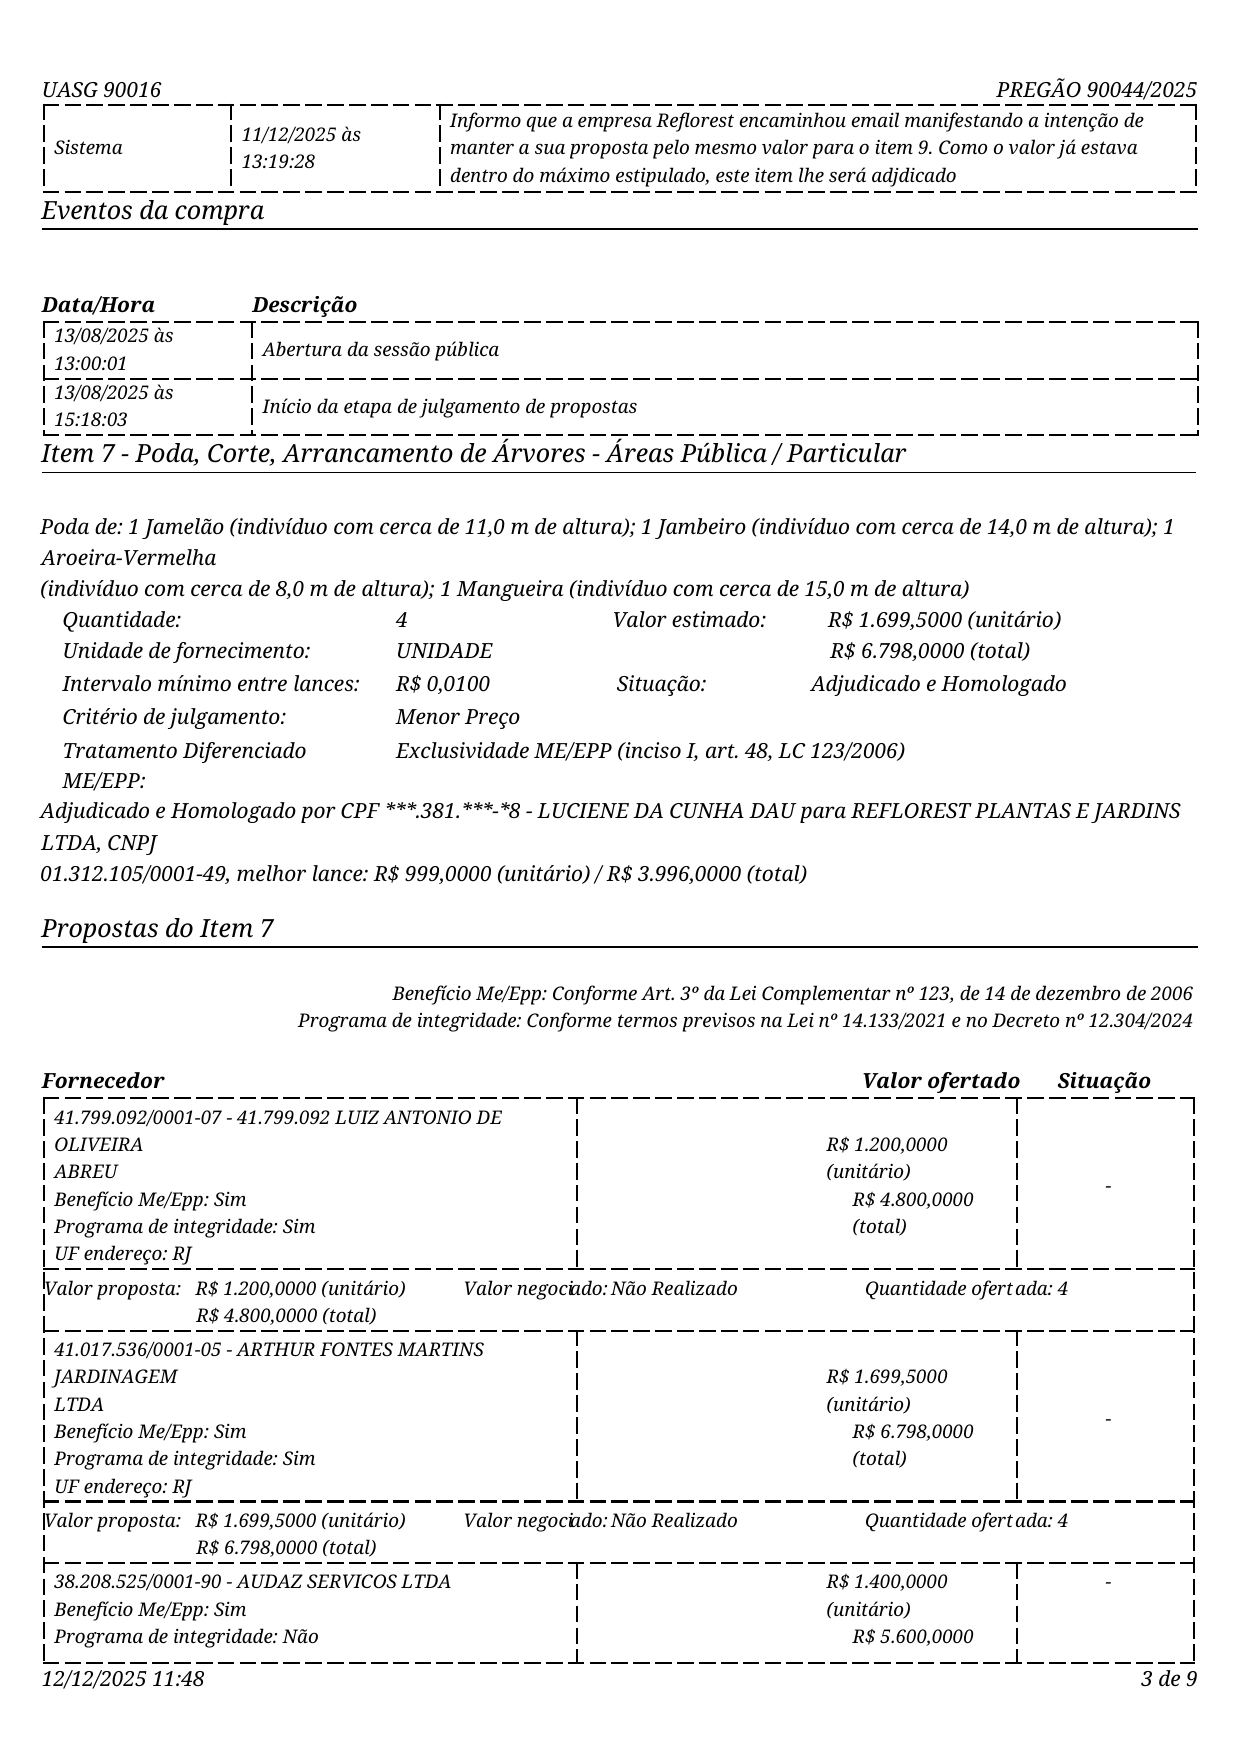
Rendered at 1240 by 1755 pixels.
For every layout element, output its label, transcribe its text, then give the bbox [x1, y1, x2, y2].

table_header 4 Valor estimado: R$ 1.699,5000 (unitário) [396, 606, 1069, 636]
table_header [577, 1097, 826, 1268]
table_cell R$ 1.699,5000 (unitário) R$ 6.798,0000 (total) [826, 1330, 1017, 1500]
table_cell Unidade de fornecimento: [63, 636, 396, 669]
table_cell - [1101, 1330, 1194, 1500]
table_cell [477, 1562, 577, 1662]
table_cell UNIDADE R$ 6.798,0000 (total) [396, 636, 1069, 669]
table_cell 11/12/2025 às 13:19:28 [231, 104, 439, 191]
text Fornecedor Valor ofertado Situação [42, 1067, 1200, 1095]
subtitle Item 7 - Poda, Corte, Arrancamento de Árvores - Áreas Pública / Particular [41, 436, 1200, 470]
table_cell - [1101, 1562, 1194, 1662]
table_cell R$ 0,0100 Situação: Adjudicado e Homologado [396, 669, 1069, 702]
table_cell [1101, 1500, 1194, 1562]
table_header Abertura da sessão pública [252, 321, 1198, 377]
table_cell 41.017.536/0001-05 - ARTHUR FONTES MARTINS JARDINAGEM LTDA Benefício Me/Epp: Sim Programa de integridade: Sim UF endereço: RJ [44, 1330, 577, 1500]
table_cell Intervalo mínimo entre lances: [63, 669, 396, 702]
table_header Quantidade: [63, 606, 396, 636]
table_cell Valor proposta: R$ 1.699,5000 (unitário) Valor negoci R$ 6.798,0000 (total) [44, 1500, 577, 1562]
table_cell Menor Preço [396, 703, 1069, 736]
table_cell Tratamento Diferenciado ME/EPP: [63, 736, 396, 796]
table_cell Valor proposta: R$ 1.200,0000 (unitário) Valor negoci R$ 4.800,0000 (total) [44, 1268, 577, 1329]
table_cell Sistema [44, 104, 231, 191]
table_cell ada: 4 [1017, 1500, 1101, 1562]
table_cell ado: Não Realizado [577, 1268, 826, 1329]
table_header 41.799.092/0001-07 - 41.799.092 LUIZ ANTONIO DE OLIVEIRA ABREU Benefício Me/Epp: Sim Programa de integridade: Sim UF endereço: RJ [44, 1097, 577, 1268]
table_cell ada: 4 [1017, 1268, 1101, 1329]
table_header 13/08/2025 às 13:00:01 [44, 321, 252, 377]
text Programa de integridade: Conforme termos previsos na Lei nº 14.133/2021 e no Decreto nº 12.304/2024 [42, 1008, 1195, 1033]
table_cell [1101, 1268, 1194, 1329]
text Data/Hora Descrição [42, 290, 1200, 318]
text Benefício Me/Epp: Conforme Art. 3º da Lei Complementar nº 123, de 14 de dezembro de 2006 [42, 980, 1195, 1005]
table_cell Informo que a empresa Reflorest encaminhou email manifestando a intenção de manter a sua proposta pelo mesmo valor para o item 9. Como o valor já estava dentro do máximo estipulado, este item lhe será adjdicado [440, 104, 1196, 191]
text 01.312.105/0001-49, melhor lance: R$ 999,0000 (unitário) / R$ 3.996,0000 (total) [40, 859, 1200, 887]
table_cell [577, 1330, 826, 1500]
table_cell Exclusividade ME/EPP (inciso I, art. 48, LC 123/2006) [396, 736, 1069, 796]
table_cell R$ 1.400,0000 (unitário) R$ 5.600,0000 [826, 1562, 1017, 1662]
table_header [1017, 1097, 1101, 1268]
subtitle Eventos da compra [41, 193, 1200, 227]
table_cell [1017, 1562, 1101, 1662]
table_header - [1101, 1097, 1194, 1268]
table_cell [577, 1562, 826, 1662]
table_cell 13/08/2025 às 15:18:03 [44, 378, 252, 434]
table_cell Critério de julgamento: [63, 703, 396, 736]
table_cell [1017, 1330, 1101, 1500]
table_cell 38.208.525/0001-90 - AUDAZ SERVICOS LTDA Benefício Me/Epp: Sim Programa de integridade: Não [44, 1562, 477, 1662]
table_cell ado: Não Realizado [577, 1500, 826, 1562]
table_cell Quantidade ofert [826, 1268, 1017, 1329]
text (indivíduo com cerca de 8,0 m de altura); 1 Mangueira (indivíduo com cerca de 15,0 m de altura) [40, 574, 1200, 603]
table_header R$ 1.200,0000 (unitário) R$ 4.800,0000 (total) [826, 1097, 1017, 1268]
subtitle Propostas do Item 7 [41, 911, 1200, 945]
text Poda de: 1 Jamelão (indivíduo com cerca de 11,0 m de altura); 1 Jambeiro (indivíduo com cerca de 14,0 m de altura); 1 Aroeira-Vermelha [40, 512, 1200, 571]
table_cell Quantidade ofert [826, 1500, 1017, 1562]
table_cell Início da etapa de julgamento de propostas [252, 378, 1198, 434]
text Adjudicado e Homologado por CPF ***.381.***-*8 - LUCIENE DA CUNHA DAU para REFLOREST PLANTAS E JARDINS LTDA, CNPJ [40, 796, 1200, 856]
